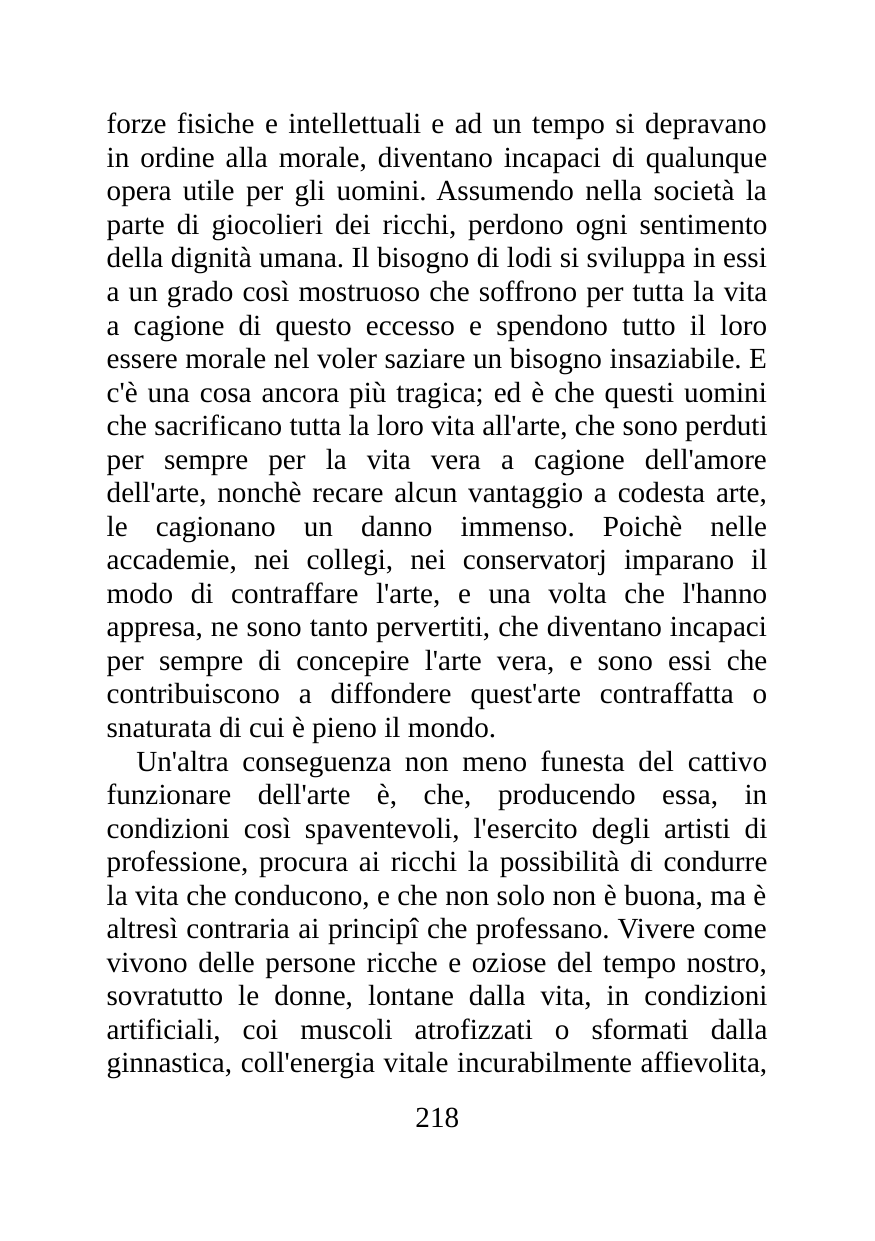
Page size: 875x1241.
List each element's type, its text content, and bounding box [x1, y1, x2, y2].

text forze fisiche e intellettuali e ad un tempo si depravano in ordine alla morale, diventano incapaci di qualunque opera utile per gli uomini. Assumendo nella società la parte di giocolieri dei ricchi, perdono ogni sentimento della dignità umana. Il bisogno di lodi si sviluppa in essi a un grado così mostruoso che soffrono per tutta la vita a cagione di questo eccesso e spendono tutto il loro essere morale nel voler saziare un bisogno insaziabile. E c'è una cosa ancora più tragica; ed è che questi uomini che sacrificano tutta la loro vita all'arte, che sono perduti per sempre per la vita vera a cagione dell'amore dell'arte, nonchè recare alcun vantaggio a codesta arte, le cagionano un danno immenso. Poichè nelle accademie, nei collegi, nei conservatorj imparano il modo di contraffare l'arte, e una volta che l'hanno appresa, ne sono tanto pervertiti, che diventano incapaci per sempre di concepire l'arte vera, e sono essi che contribuiscono a diffondere quest'arte contraffatta o snaturata di cui è pieno il mondo. [106, 106, 768, 744]
text Un'altra conseguenza non meno funesta del cattivo funzionare dell'arte è, che, producendo essa, in condizioni così spaventevoli, l'esercito degli artisti di professione, procura ai ricchi la possibilità di condurre la vita che conducono, e che non solo non è buona, ma è altresì contraria ai principî che professano. Vivere come vivono delle persone ricche e oziose del tempo nostro, sovratutto le donne, lontane dalla vita, in condizioni artificiali, coi muscoli atrofizzati o sformati dalla ginnastica, coll'energia vitale incurabilmente affievolita, [106, 744, 768, 1079]
